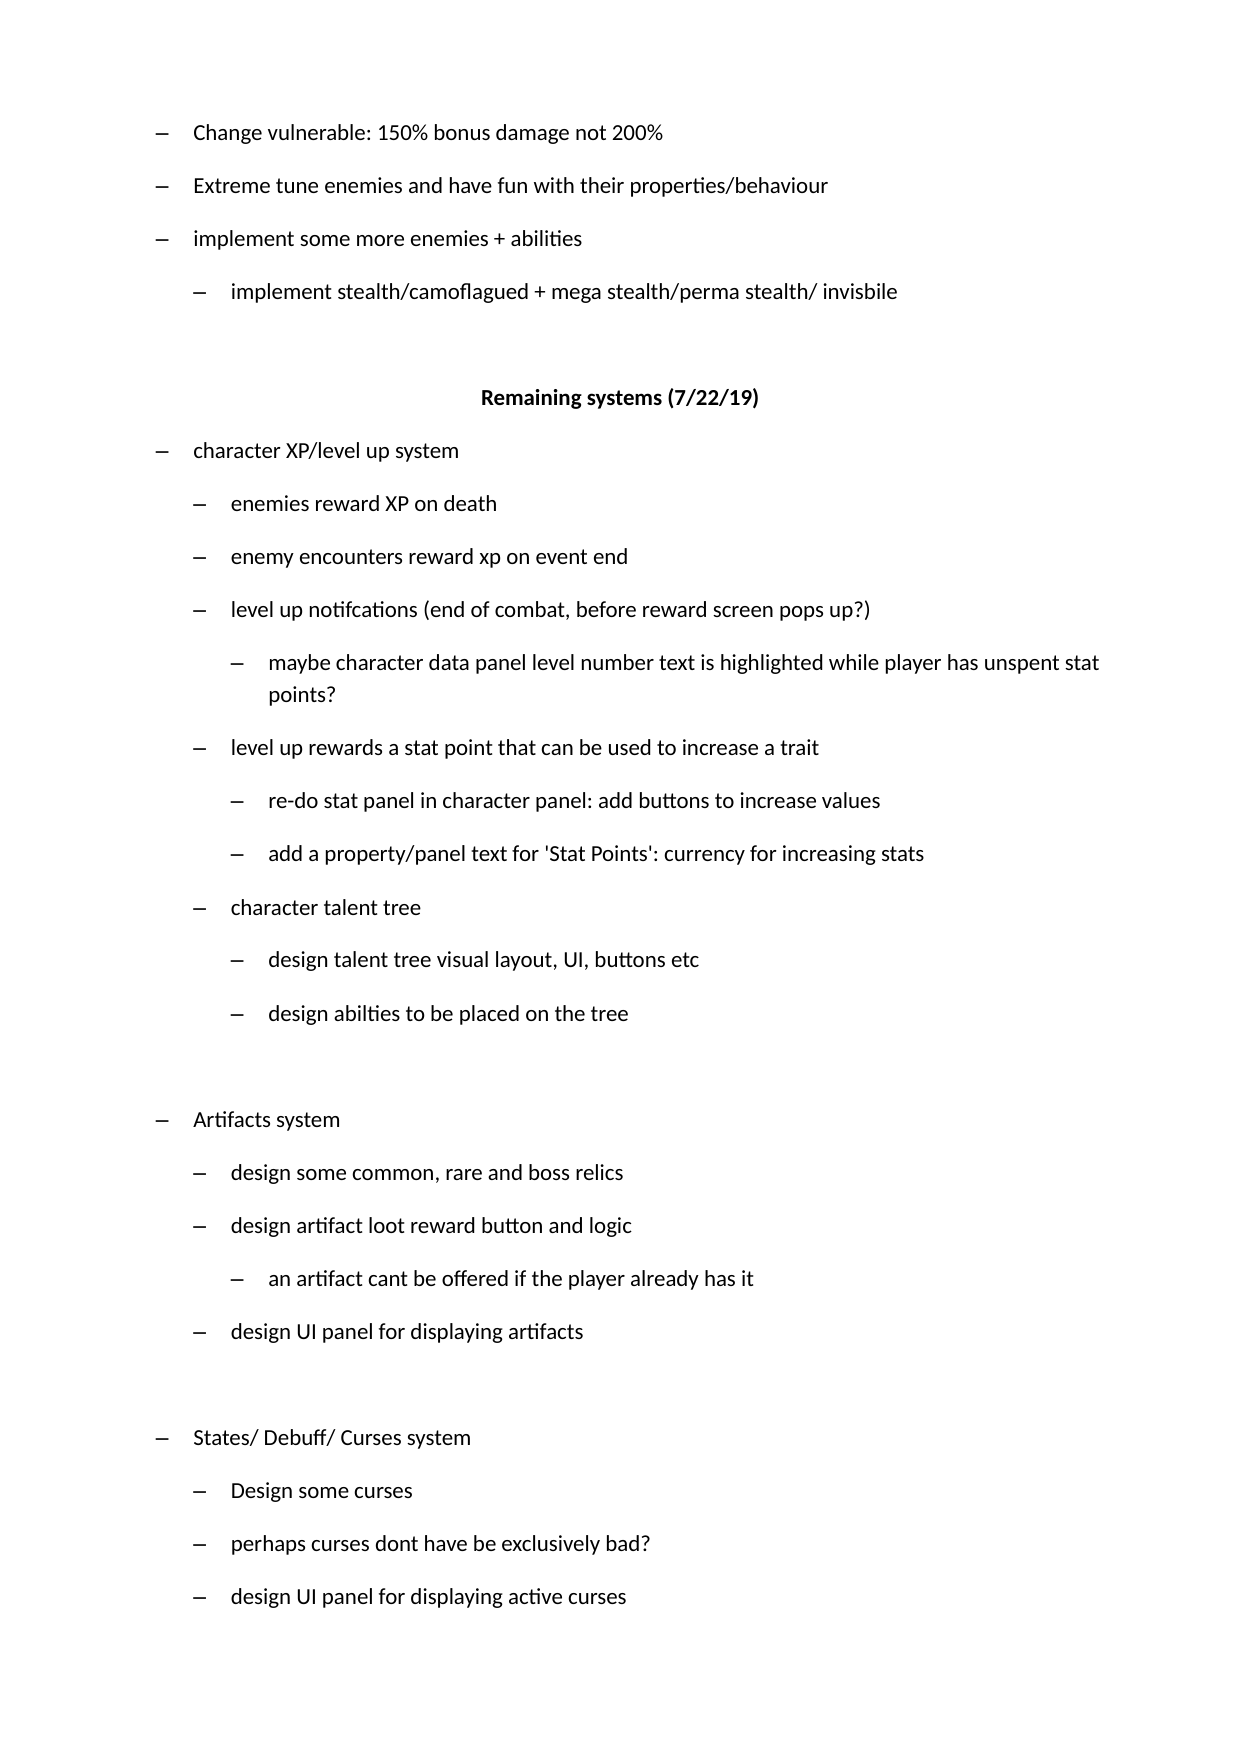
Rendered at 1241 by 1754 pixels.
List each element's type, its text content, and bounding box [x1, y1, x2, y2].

list add a property/panel text for 'Stat Points': currency for increasing stats [231, 839, 1122, 868]
list enemies reward XP on death [193, 489, 1122, 517]
list an artifact cant be offered if the player already has it [231, 1264, 1122, 1292]
list Design some curses [193, 1476, 1122, 1504]
list perhaps curses dont have be exclusively bad? [193, 1529, 1122, 1557]
text Remaining systems (7/22/19) [118, 383, 1122, 411]
list enemy encounters reward xp on event end [193, 542, 1122, 570]
list implement stealth/camoflagued + mega stealth/perma stealth/ invisbile [193, 277, 1122, 305]
list States/ Debuff/ Curses system [156, 1423, 1122, 1451]
list design UI panel for displaying artifacts [193, 1317, 1122, 1345]
list implement some more enemies + abilities [156, 224, 1122, 252]
list Extreme tune enemies and have fun with their properties/behaviour [156, 171, 1122, 199]
list re-do stat panel in character panel: add buttons to increase values [231, 787, 1122, 814]
list design talent tree visual layout, UI, buttons etc [231, 946, 1122, 974]
list character XP/level up system [156, 436, 1122, 464]
list design UI panel for displaying active curses [193, 1582, 1122, 1610]
list character talent tree [193, 893, 1122, 921]
list level up rewards a stat point that can be used to increase a trait [193, 733, 1122, 762]
list Change vulnerable: 150% bonus damage not 200% [156, 118, 1122, 146]
list design artifact loot reward button and logic [193, 1211, 1122, 1239]
list level up notifcations (end of combat, before reward screen pops up?) [193, 595, 1122, 623]
list design abilties to be placed on the tree [231, 999, 1122, 1027]
list maybe character data panel level number text is highlighted while player has unspent stat points? [231, 648, 1122, 708]
list design some common, rare and boss relics [193, 1158, 1122, 1186]
list Artifacts system [156, 1105, 1122, 1133]
